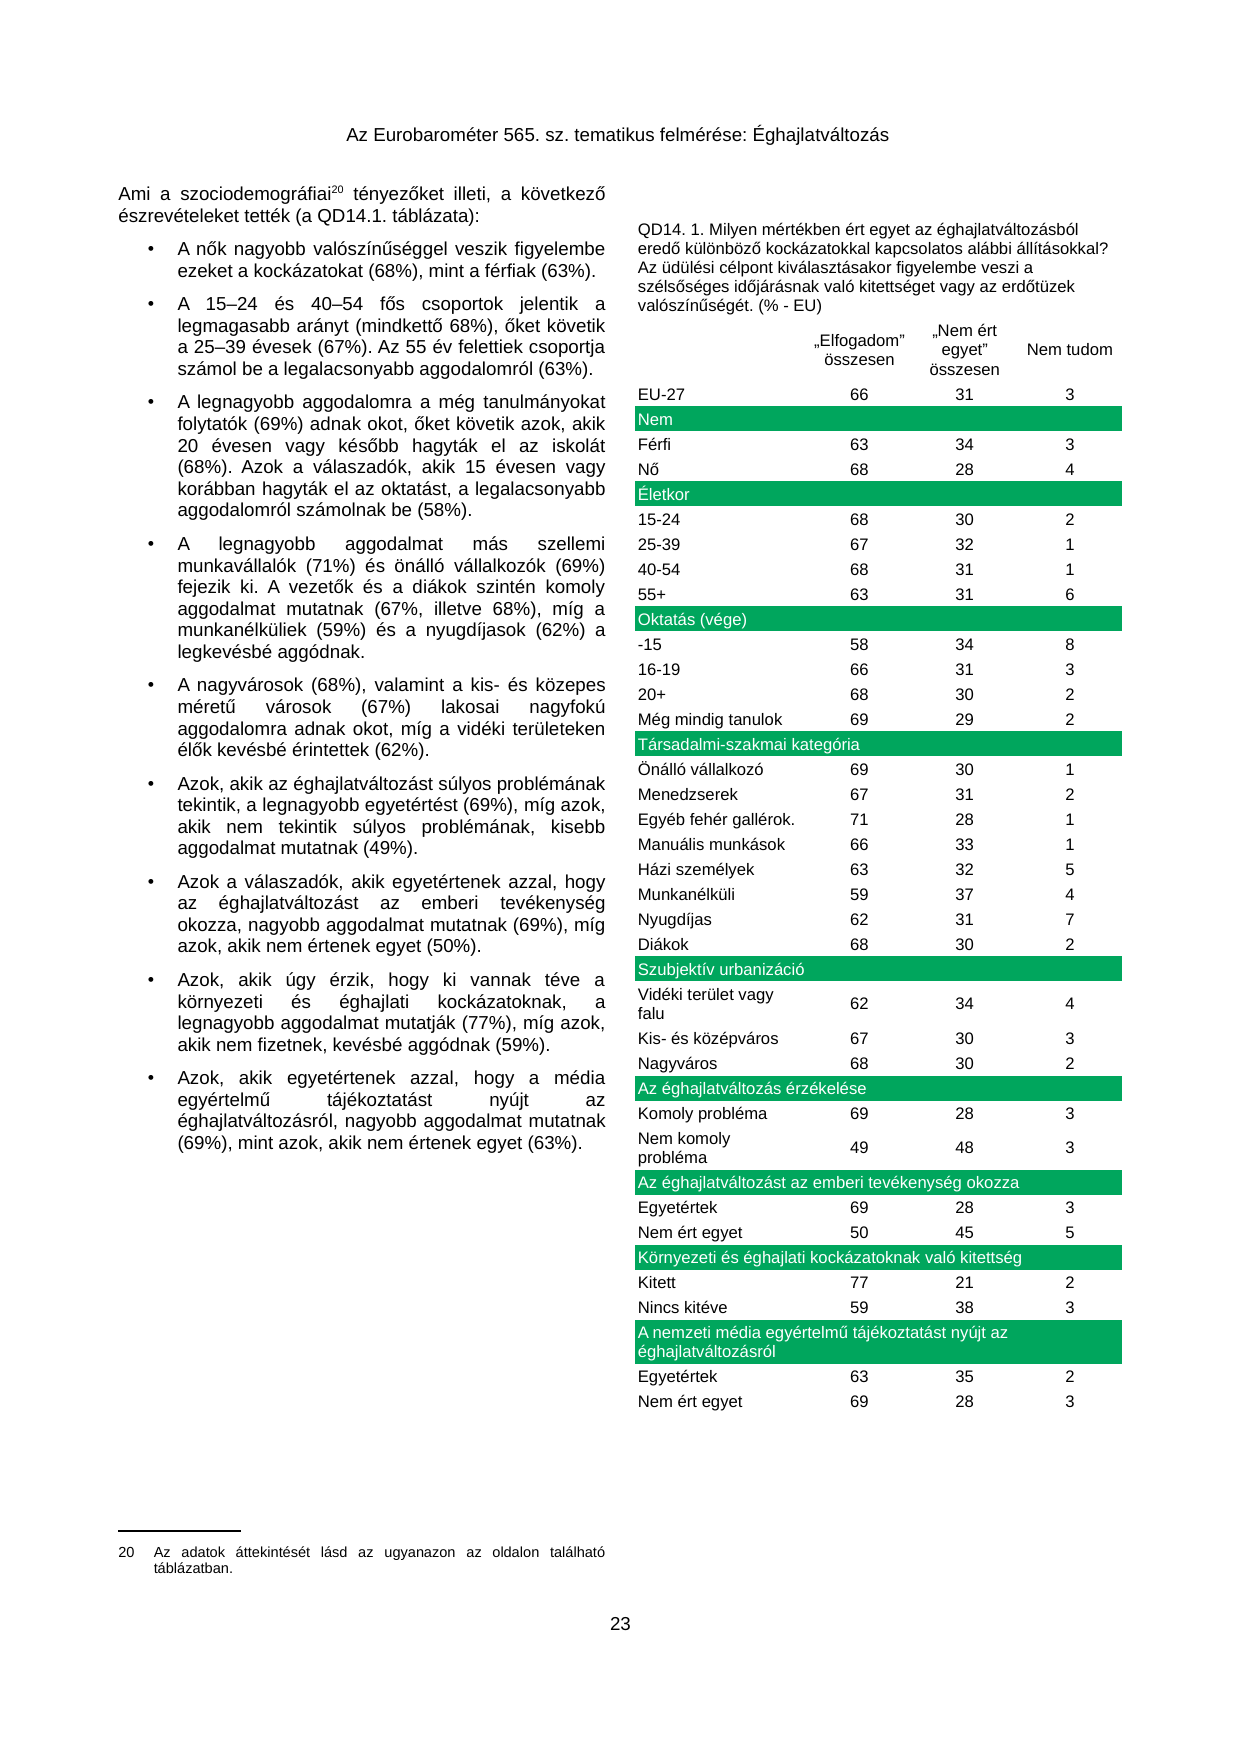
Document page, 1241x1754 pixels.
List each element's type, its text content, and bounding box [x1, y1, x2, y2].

table_cell 67 [807, 781, 912, 806]
table_cell 30 [912, 756, 1017, 781]
list A legnagyobb aggodalomra a még tanulmányokat folytatók (69%) adnak okot, őket követik azok, akik 20 évesen vagy később hagyták el az iskolát (68%). Azok a válaszadók, akik 15 évesen vagy korábban hagyták el az oktatást, a legalacsonyabb aggodalomról számolnak be (58%). [148, 391, 605, 521]
table_cell 6 [1017, 581, 1122, 606]
table_cell 66 [807, 381, 912, 406]
table_cell 59 [807, 1295, 912, 1320]
table_cell 33 [912, 831, 1017, 856]
table_cell Diákok [635, 931, 807, 956]
table_cell A nemzeti média egyértelmű tájékoztatást nyújt az éghajlatváltozásról [635, 1320, 1122, 1364]
table_cell Környezeti és éghajlati kockázatoknak való kitettség [635, 1245, 1122, 1270]
table_cell 71 [807, 806, 912, 831]
list A legnagyobb aggodalmat más szellemi munkavállalók (71%) és önálló vállalkozók (69%) fejezik ki. A vezetők és a diákok szintén komoly aggodalmat mutatnak (67%, illetve 68%), míg a munkanélküliek (59%) és a nyugdíjasok (62%) a legkevésbé aggódnak. [148, 533, 605, 662]
table_cell Férfi [635, 431, 807, 456]
table_cell 3 [1017, 381, 1122, 406]
table_cell Menedzserek [635, 781, 807, 806]
text Ami a szociodemográfiai tényezőket illeti, a következő észrevételeket tették (a QD14.1. táblázata): [118, 183, 605, 226]
text Az adatok áttekintését lásd az ugyanazon az oldalon található táblázatban. [118, 1543, 605, 1577]
table_cell 3 [1017, 431, 1122, 456]
table_cell 68 [807, 556, 912, 581]
table_cell 30 [912, 681, 1017, 706]
table_cell EU-27 [635, 381, 807, 406]
table_cell 5 [1017, 1220, 1122, 1245]
table_cell 31 [912, 581, 1017, 606]
table_cell 67 [807, 1026, 912, 1051]
table_cell 2 [1017, 1270, 1122, 1295]
table_cell 69 [807, 1101, 912, 1126]
table_cell 3 [1017, 656, 1122, 681]
table_cell 59 [807, 881, 912, 906]
table_cell „Elfogadom” összesen [807, 318, 912, 381]
table_cell 62 [807, 906, 912, 931]
table_cell Nem komoly probléma [635, 1126, 807, 1170]
table_cell 55+ [635, 581, 807, 606]
table_cell 77 [807, 1270, 912, 1295]
table_cell Nyugdíjas [635, 906, 807, 931]
table_cell 31 [912, 656, 1017, 681]
table_cell 3 [1017, 1101, 1122, 1126]
table_cell 25-39 [635, 531, 807, 556]
table_cell Vidéki terület vagy falu [635, 981, 807, 1026]
table_cell 68 [807, 1051, 912, 1076]
table_cell 63 [807, 1364, 912, 1389]
table_cell 4 [1017, 456, 1122, 481]
table_cell Szubjektív urbanizáció [635, 956, 1122, 981]
table_cell 5 [1017, 856, 1122, 881]
table_cell 68 [807, 456, 912, 481]
table_cell 4 [1017, 881, 1122, 906]
table_cell Kis- és középváros [635, 1026, 807, 1051]
table_cell 69 [807, 756, 912, 781]
table_cell Nincs kitéve [635, 1295, 807, 1320]
table_cell 30 [912, 1026, 1017, 1051]
table_cell 30 [912, 931, 1017, 956]
table_cell 1 [1017, 756, 1122, 781]
table_cell 2 [1017, 506, 1122, 531]
table_cell 3 [1017, 1389, 1122, 1414]
table_cell 30 [912, 506, 1017, 531]
table_cell Életkor [635, 481, 1122, 506]
table_cell 2 [1017, 681, 1122, 706]
table_cell 2 [1017, 1364, 1122, 1389]
table_cell „Nem ért egyet” összesen [912, 318, 1017, 381]
list Azok a válaszadók, akik egyetértenek azzal, hogy az éghajlatváltozást az emberi tevékenység okozza, nagyobb aggodalmat mutatnak (69%), míg azok, akik nem értenek egyet (50%). [148, 871, 605, 957]
table_cell 69 [807, 1389, 912, 1414]
list A nők nagyobb valószínűséggel veszik figyelembe ezeket a kockázatokat (68%), mint a férfiak (63%). [148, 238, 605, 281]
table_cell 37 [912, 881, 1017, 906]
table_cell 1 [1017, 531, 1122, 556]
table_cell 68 [807, 931, 912, 956]
table_cell 67 [807, 531, 912, 556]
table_cell 31 [912, 906, 1017, 931]
table_cell 2 [1017, 1051, 1122, 1076]
table_cell 3 [1017, 1295, 1122, 1320]
table_cell 63 [807, 856, 912, 881]
table_cell 29 [912, 706, 1017, 731]
table_cell 3 [1017, 1126, 1122, 1170]
table_cell 32 [912, 856, 1017, 881]
table_cell 3 [1017, 1195, 1122, 1220]
table_cell 20+ [635, 681, 807, 706]
table_cell 68 [807, 506, 912, 531]
table_cell 7 [1017, 906, 1122, 931]
table_cell 31 [912, 381, 1017, 406]
table_cell 28 [912, 456, 1017, 481]
list Azok, akik úgy érzik, hogy ki vannak téve a környezeti és éghajlati kockázatoknak, a legnagyobb aggodalmat mutatják (77%), míg azok, akik nem fizetnek, kevésbé aggódnak (59%). [148, 969, 605, 1055]
table_cell Kitett [635, 1270, 807, 1295]
table_cell 40-54 [635, 556, 807, 581]
list Azok, akik egyetértenek azzal, hogy a média egyértelmű tájékoztatást nyújt az éghajlatváltozásról, nagyobb aggodalmat mutatnak (69%), mint azok, akik nem értenek egyet (63%). [148, 1067, 605, 1153]
table_cell 63 [807, 581, 912, 606]
table_cell Nem tudom [1017, 318, 1122, 381]
table_cell [635, 318, 807, 381]
table_cell 28 [912, 1389, 1017, 1414]
table_cell Oktatás (vége) [635, 606, 1122, 631]
table_cell Munkanélküli [635, 881, 807, 906]
table_cell Önálló vállalkozó [635, 756, 807, 781]
table_cell 8 [1017, 631, 1122, 656]
table_cell 66 [807, 831, 912, 856]
table_cell 15-24 [635, 506, 807, 531]
table_cell 35 [912, 1364, 1017, 1389]
list Azok, akik az éghajlatváltozást súlyos problémának tekintik, a legnagyobb egyetértést (69%), míg azok, akik nem tekintik súlyos problémának, kisebb aggodalmat mutatnak (49%). [148, 772, 605, 859]
table_cell 32 [912, 531, 1017, 556]
table_cell Nem [635, 406, 1122, 431]
table_cell Komoly probléma [635, 1101, 807, 1126]
table_cell 2 [1017, 706, 1122, 731]
list A 15–24 és 40–54 fős csoportok jelentik a legmagasabb arányt (mindkettő 68%), őket követik a 25–39 évesek (67%). Az 55 év felettiek csoportja számol be a legalacsonyabb aggodalomról (63%). [148, 293, 605, 379]
table_cell 3 [1017, 1026, 1122, 1051]
table_cell 50 [807, 1220, 912, 1245]
table_cell 34 [912, 431, 1017, 456]
table_cell 62 [807, 981, 912, 1026]
table_cell 34 [912, 631, 1017, 656]
table_cell 63 [807, 431, 912, 456]
table_cell 21 [912, 1270, 1017, 1295]
table_cell 1 [1017, 806, 1122, 831]
table_cell Manuális munkások [635, 831, 807, 856]
table_cell 48 [912, 1126, 1017, 1170]
table_cell Egyéb fehér gallérok. [635, 806, 807, 831]
table_cell 30 [912, 1051, 1017, 1076]
table_cell 34 [912, 981, 1017, 1026]
table_cell 45 [912, 1220, 1017, 1245]
table_cell Egyetértek [635, 1195, 807, 1220]
table_cell 31 [912, 556, 1017, 581]
table_cell 1 [1017, 831, 1122, 856]
table_cell 2 [1017, 781, 1122, 806]
table_cell Nő [635, 456, 807, 481]
table_cell Nem ért egyet [635, 1220, 807, 1245]
table_cell 38 [912, 1295, 1017, 1320]
table_cell Az éghajlatváltozás érzékelése [635, 1076, 1122, 1101]
table_cell 2 [1017, 931, 1122, 956]
table_cell 16-19 [635, 656, 807, 681]
table_cell Társadalmi-szakmai kategória [635, 731, 1122, 756]
table_cell 66 [807, 656, 912, 681]
table_cell 69 [807, 706, 912, 731]
table_cell 1 [1017, 556, 1122, 581]
table_cell 28 [912, 806, 1017, 831]
table_cell Egyetértek [635, 1364, 807, 1389]
table_cell 4 [1017, 981, 1122, 1026]
table_cell Házi személyek [635, 856, 807, 881]
table_cell 28 [912, 1101, 1017, 1126]
table_cell Az éghajlatváltozást az emberi tevékenység okozza [635, 1170, 1122, 1195]
table_cell 49 [807, 1126, 912, 1170]
table_cell Még mindig tanulok [635, 706, 807, 731]
list A nagyvárosok (68%), valamint a kis- és közepes méretű városok (67%) lakosai nagyfokú aggodalomra adnak okot, míg a vidéki területeken élők kevésbé érintettek (62%). [148, 674, 605, 760]
table_cell -15 [635, 631, 807, 656]
table_cell Nagyváros [635, 1051, 807, 1076]
table_cell 68 [807, 681, 912, 706]
table_cell 31 [912, 781, 1017, 806]
table_cell Nem ért egyet [635, 1389, 807, 1414]
table_header QD14. 1. Milyen mértékben ért egyet az éghajlatváltozásból eredő különböző kockázatokkal kapcsolatos alábbi állításokkal? Az üdülési célpont kiválasztásakor figyelembe veszi a szélsőséges időjárásnak való kitettséget vagy az erdőtüzek valószínűségét. (% - EU) [635, 216, 1122, 318]
table_cell 28 [912, 1195, 1017, 1220]
table_cell 69 [807, 1195, 912, 1220]
table_cell 58 [807, 631, 912, 656]
